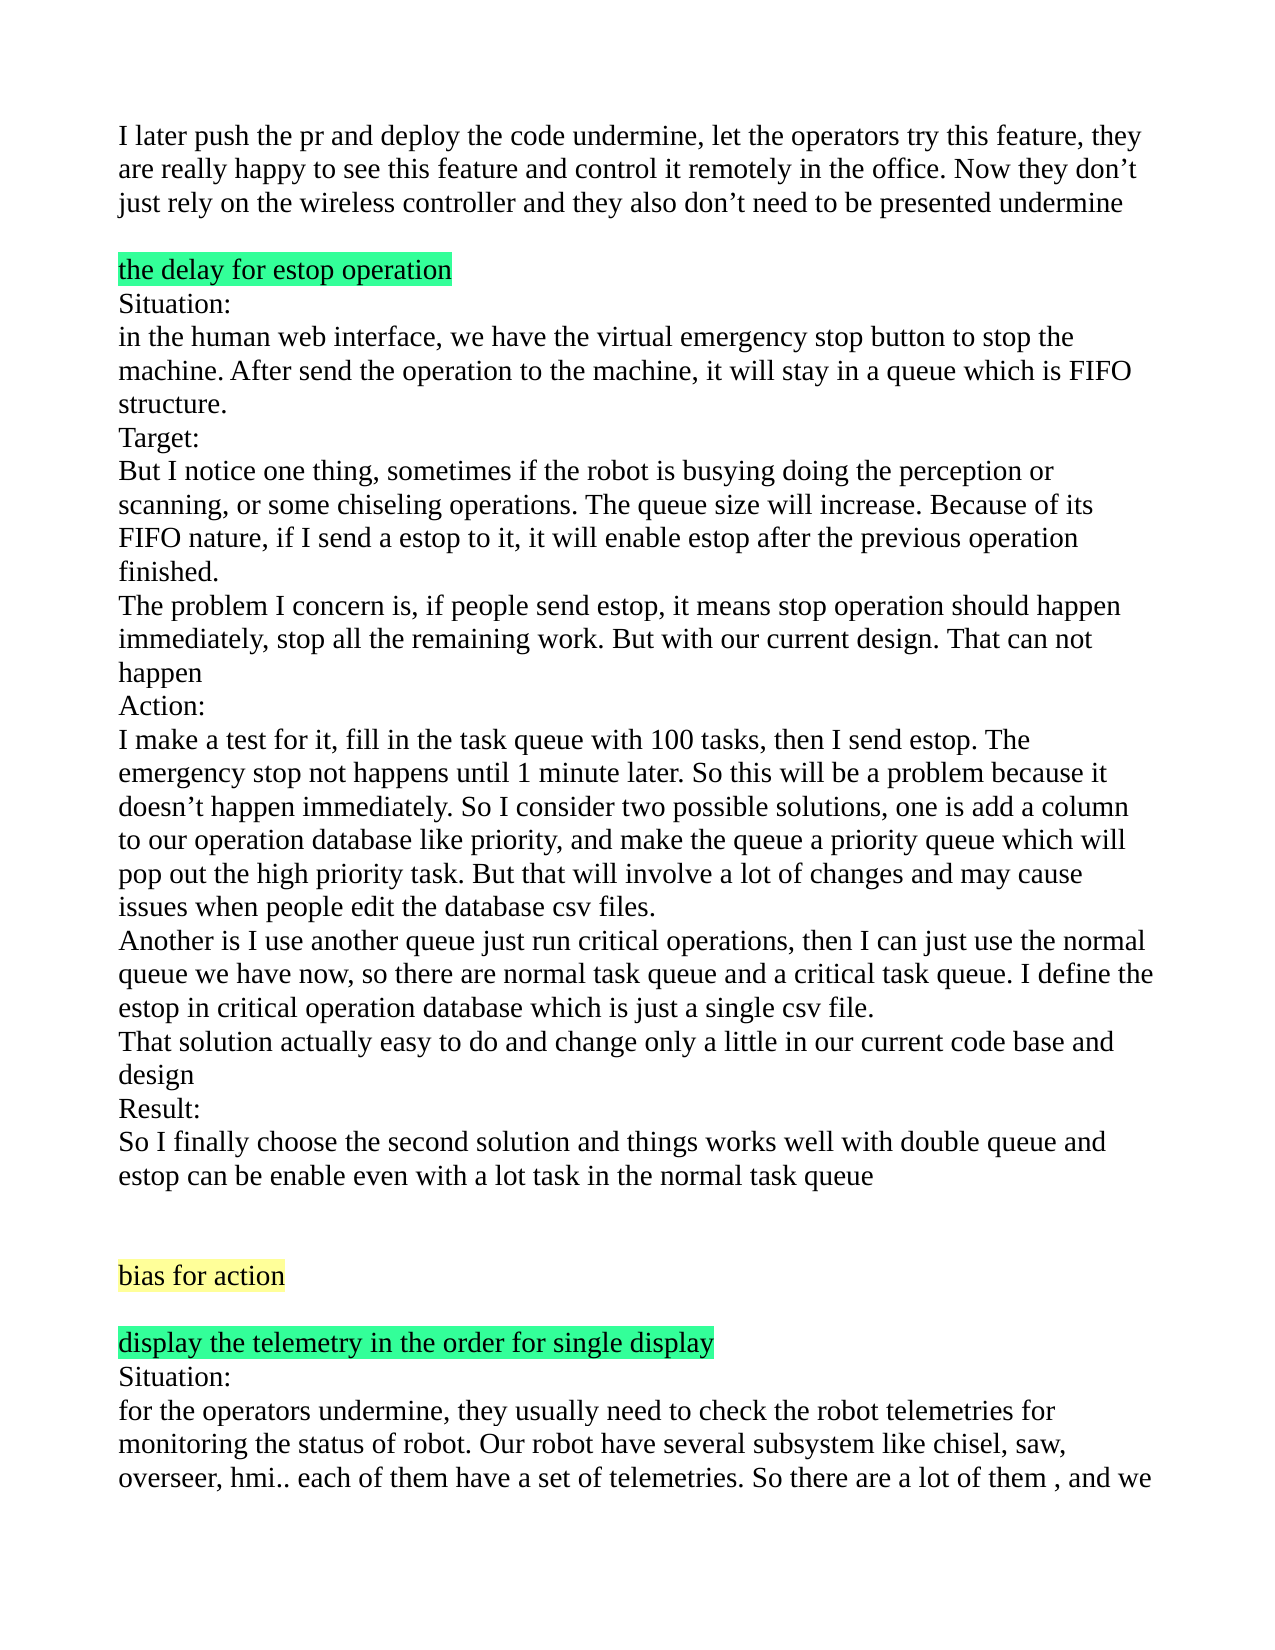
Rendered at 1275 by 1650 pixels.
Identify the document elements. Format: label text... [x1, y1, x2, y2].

text display the telemetry in the order for single display [118, 1326, 1157, 1359]
text Target: [118, 420, 1157, 453]
text But I notice one thing, sometimes if the robot is busying doing the perception or scanning, or some chiseling operations. The queue size will increase. Because of its FIFO nature, if I send a estop to it, it will enable estop after the previous operation finished. [118, 453, 1157, 588]
text Result: [118, 1091, 1157, 1124]
text I make a test for it, fill in the task queue with 100 tasks, then I send estop. The emergency stop not happens until 1 minute later. So this will be a problem because it doesn’t happen immediately. So I consider two possible solutions, one is add a column to our operation database like priority, and make the queue a priority queue which will pop out the high priority task. But that will involve a lot of changes and may cause issues when people edit the database csv files. [118, 722, 1157, 923]
text for the operators undermine, they usually need to check the robot telemetries for monitoring the status of robot. Our robot have several subsystem like chisel, saw, overseer, hmi.. each of them have a set of telemetries. So there are a lot of them , and we [118, 1393, 1157, 1493]
text So I finally choose the second solution and things works well with double queue and estop can be enable even with a lot task in the normal task queue [118, 1124, 1157, 1191]
text the delay for estop operation [118, 252, 1157, 286]
text Action: [118, 688, 1157, 722]
text That solution actually easy to do and change only a little in our current code base and design [118, 1024, 1157, 1091]
text Another is I use another queue just run critical operations, then I can just use the normal queue we have now, so there are normal task queue and a critical task queue. I define the estop in critical operation database which is just a single csv file. [118, 923, 1157, 1024]
text I later push the pr and deploy the code undermine, let the operators try this feature, they are really happy to see this feature and control it remotely in the office. Now they don’t just rely on the wireless controller and they also don’t need to be presented undermine [118, 118, 1157, 219]
text Situation: [118, 1359, 1157, 1393]
text in the human web interface, we have the virtual emergency stop button to stop the machine. After send the operation to the machine, it will stay in a queue which is FIFO structure. [118, 319, 1157, 420]
text Situation: [118, 286, 1157, 319]
text bias for action [118, 1258, 1157, 1292]
text The problem I concern is, if people send estop, it means stop operation should happen immediately, stop all the remaining work. But with our current design. That can not happen [118, 588, 1157, 688]
